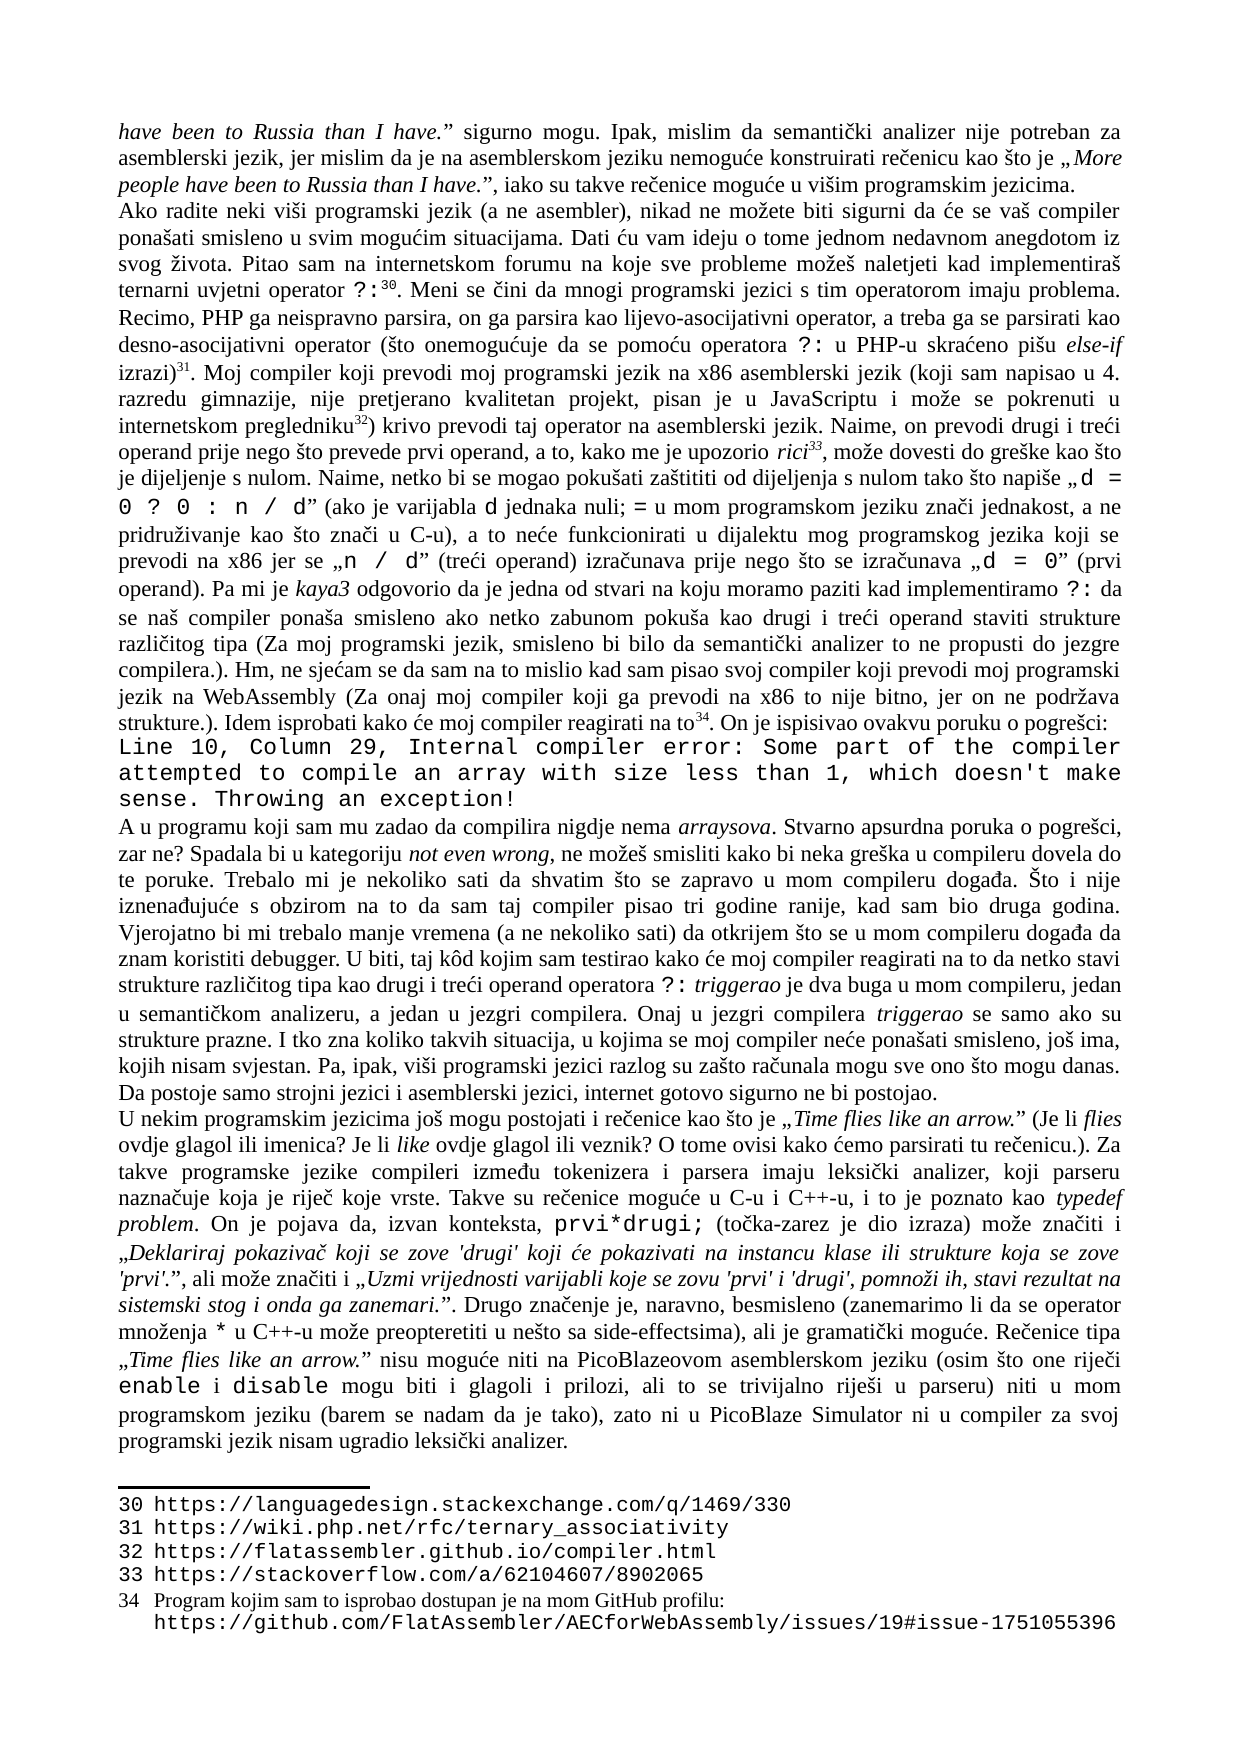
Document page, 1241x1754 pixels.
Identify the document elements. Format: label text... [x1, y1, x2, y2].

text U nekim programskim jezicima još mogu postojati i rečenice kao što je „Time flies like an arrow.” (Je li flies ovdje glagol ili imenica? Je li like ovdje glagol ili veznik? O tome ovisi kako ćemo parsirati tu rečenicu.). Za takve programske jezike compileri između tokenizera i parsera imaju leksički analizer, koji parseru naznačuje koja je riječ koje vrste. Takve su rečenice moguće u C-u i C++-u, i to je poznato kao typedef problem. On je pojava da, izvan konteksta, prvi*drugi; (točka-zarez je dio izraza) može značiti i „Deklariraj pokazivač koji se zove 'drugi' koji će pokazivati na instancu klase ili strukture koja se zove 'prvi'.”, ali može značiti i „Uzmi vrijednosti varijabli koje se zovu 'prvi' i 'drugi', pomnoži ih, stavi rezultat na sistemski stog i onda ga zanemari.”. Drugo značenje je, naravno, besmisleno (zanemarimo li da se operator množenja * u C++-u može preopteretiti u nešto sa side-effectsima), ali je gramatički moguće. Rečenice tipa „Time flies like an arrow.” nisu moguće niti na PicoBlazeovom asemblerskom jeziku (osim što one riječi enable i disable mogu biti i glagoli i prilozi, ali to se trivijalno riješi u parseru) niti u mom programskom jeziku (barem se nadam da je tako), zato ni u PicoBlaze Simulator ni u compiler za svoj programski jezik nisam ugradio leksički analizer. [118, 1105, 1122, 1453]
text Line 10, Column 29, Internal compiler error: Some part of the compiler attempted to compile an array with size less than 1, which doesn't make sense. Throwing an exception! [118, 736, 1122, 813]
text A u programu koji sam mu zadao da compilira nigdje nema arraysova. Stvarno apsurdna poruka o pogrešci, zar ne? Spadala bi u kategoriju not even wrong, ne možeš smisliti kako bi neka greška u compileru dovela do te poruke. Trebalo mi je nekoliko sati da shvatim što se zapravo u mom compileru događa. Što i nije iznenađujuće s obzirom na to da sam taj compiler pisao tri godine ranije, kad sam bio druga godina. Vjerojatno bi mi trebalo manje vremena (a ne nekoliko sati) da otkrijem što se u mom compileru događa da znam koristiti debugger. U biti, taj kôd kojim sam testirao kako će moj compiler reagirati na to da netko stavi strukture različitog tipa kao drugi i treći operand operatora ?: triggerao je dva buga u mom compileru, jedan u semantičkom analizeru, a jedan u jezgri compilera. Onaj u jezgri compilera triggerao se samo ako su strukture prazne. I tko zna koliko takvih situacija, u kojima se moj compiler neće ponašati smisleno, još ima, kojih nisam svjestan. Pa, ipak, viši programski jezici razlog su zašto računala mogu sve ono što mogu danas. Da postoje samo strojni jezici i asemblerski jezici, internet gotovo sigurno ne bi postojao. [118, 813, 1122, 1105]
text https://wiki.php.net/rfc/ternary_associativity [118, 1517, 1122, 1541]
text https://languagedesign.stackexchange.com/q/1469/330 [118, 1493, 1122, 1517]
text https://stackoverflow.com/a/62104607/8902065 [118, 1564, 1122, 1588]
text Ako radite neki viši programski jezik (a ne asembler), nikad ne možete biti sigurni da će se vaš compiler ponašati smisleno u svim mogućim situacijama. Dati ću vam ideju o tome jednom nedavnom anegdotom iz svog života. Pitao sam na internetskom forumu na koje sve probleme možeš naletjeti kad implementiraš ternarni uvjetni operator ?:. Meni se čini da mnogi programski jezici s tim operatorom imaju problema. Recimo, PHP ga neispravno parsira, on ga parsira kao lijevo-asocijativni operator, a treba ga se parsirati kao desno-asocijativni operator (što onemogućuje da se pomoću operatora ?: u PHP-u skraćeno pišu else-if izrazi). Moj compiler koji prevodi moj programski jezik na x86 asemblerski jezik (koji sam napisao u 4. razredu gimnazije, nije pretjerano kvalitetan projekt, pisan je u JavaScriptu i može se pokrenuti u internetskom pregledniku) krivo prevodi taj operator na asemblerski jezik. Naime, on prevodi drugi i treći operand prije nego što prevede prvi operand, a to, kako me je upozorio rici, može dovesti do greške kao što je dijeljenje s nulom. Naime, netko bi se mogao pokušati zaštititi od dijeljenja s nulom tako što napiše „d = 0 ? 0 : n / d” (ako je varijabla d jednaka nuli; = u mom programskom jeziku znači jednakost, a ne pridruživanje kao što znači u C-u), a to neće funkcionirati u dijalektu mog programskog jezika koji se prevodi na x86 jer se „n / d” (treći operand) izračunava prije nego što se izračunava „d = 0” (prvi operand). Pa mi je kaya3 odgovorio da je jedna od stvari na koju moramo paziti kad implementiramo ?: da se naš compiler ponaša smisleno ako netko zabunom pokuša kao drugi i treći operand staviti strukture različitog tipa (Za moj programski jezik, smisleno bi bilo da semantički analizer to ne propusti do jezgre compilera.). Hm, ne sjećam se da sam na to mislio kad sam pisao svoj compiler koji prevodi moj programski jezik na WebAssembly (Za onaj moj compiler koji ga prevodi na x86 to nije bitno, jer on ne podržava strukture.). Idem isprobati kako će moj compiler reagirati na to. On je ispisivao ovakvu poruku o pogrešci: [118, 197, 1122, 736]
text Program kojim sam to isprobao dostupan je na mom GitHub profilu: https://github.com/FlatAssembler/AECforWebAssembly/issues/19#issue-1751055396 [118, 1588, 1122, 1636]
text have been to Russia than I have.” sigurno mogu. Ipak, mislim da semantički analizer nije potreban za asemblerski jezik, jer mislim da je na asemblerskom jeziku nemoguće konstruirati rečenicu kao što je „More people have been to Russia than I have.”, iako su takve rečenice moguće u višim programskim jezicima. [118, 118, 1122, 197]
text https://flatassembler.github.io/compiler.html [118, 1541, 1122, 1564]
